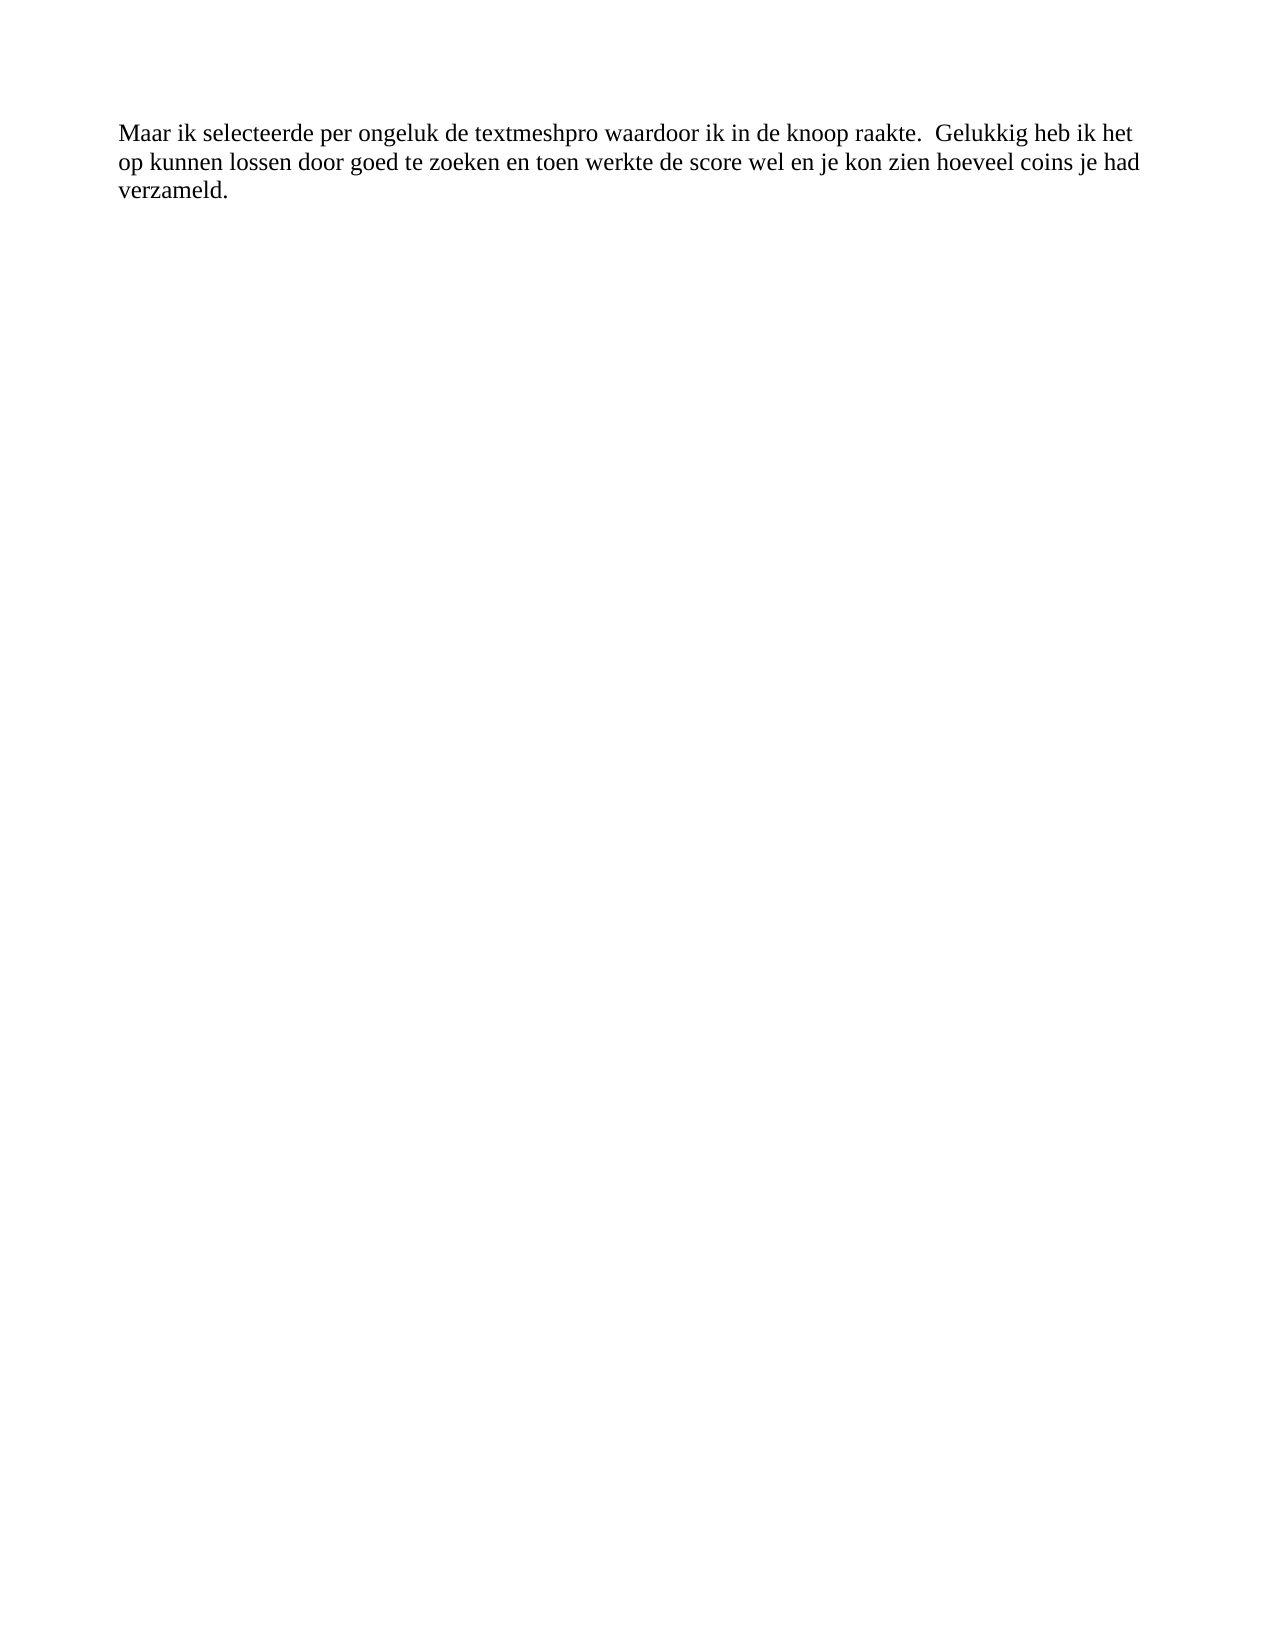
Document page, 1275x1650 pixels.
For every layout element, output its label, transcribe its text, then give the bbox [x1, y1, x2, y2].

text Maar ik selecteerde per ongeluk de textmeshpro waardoor ik in de knoop raakte. Gelukkig heb ik het op kunnen lossen door goed te zoeken en toen werkte de score wel en je kon zien hoeveel coins je had verzameld. [118, 118, 1157, 204]
